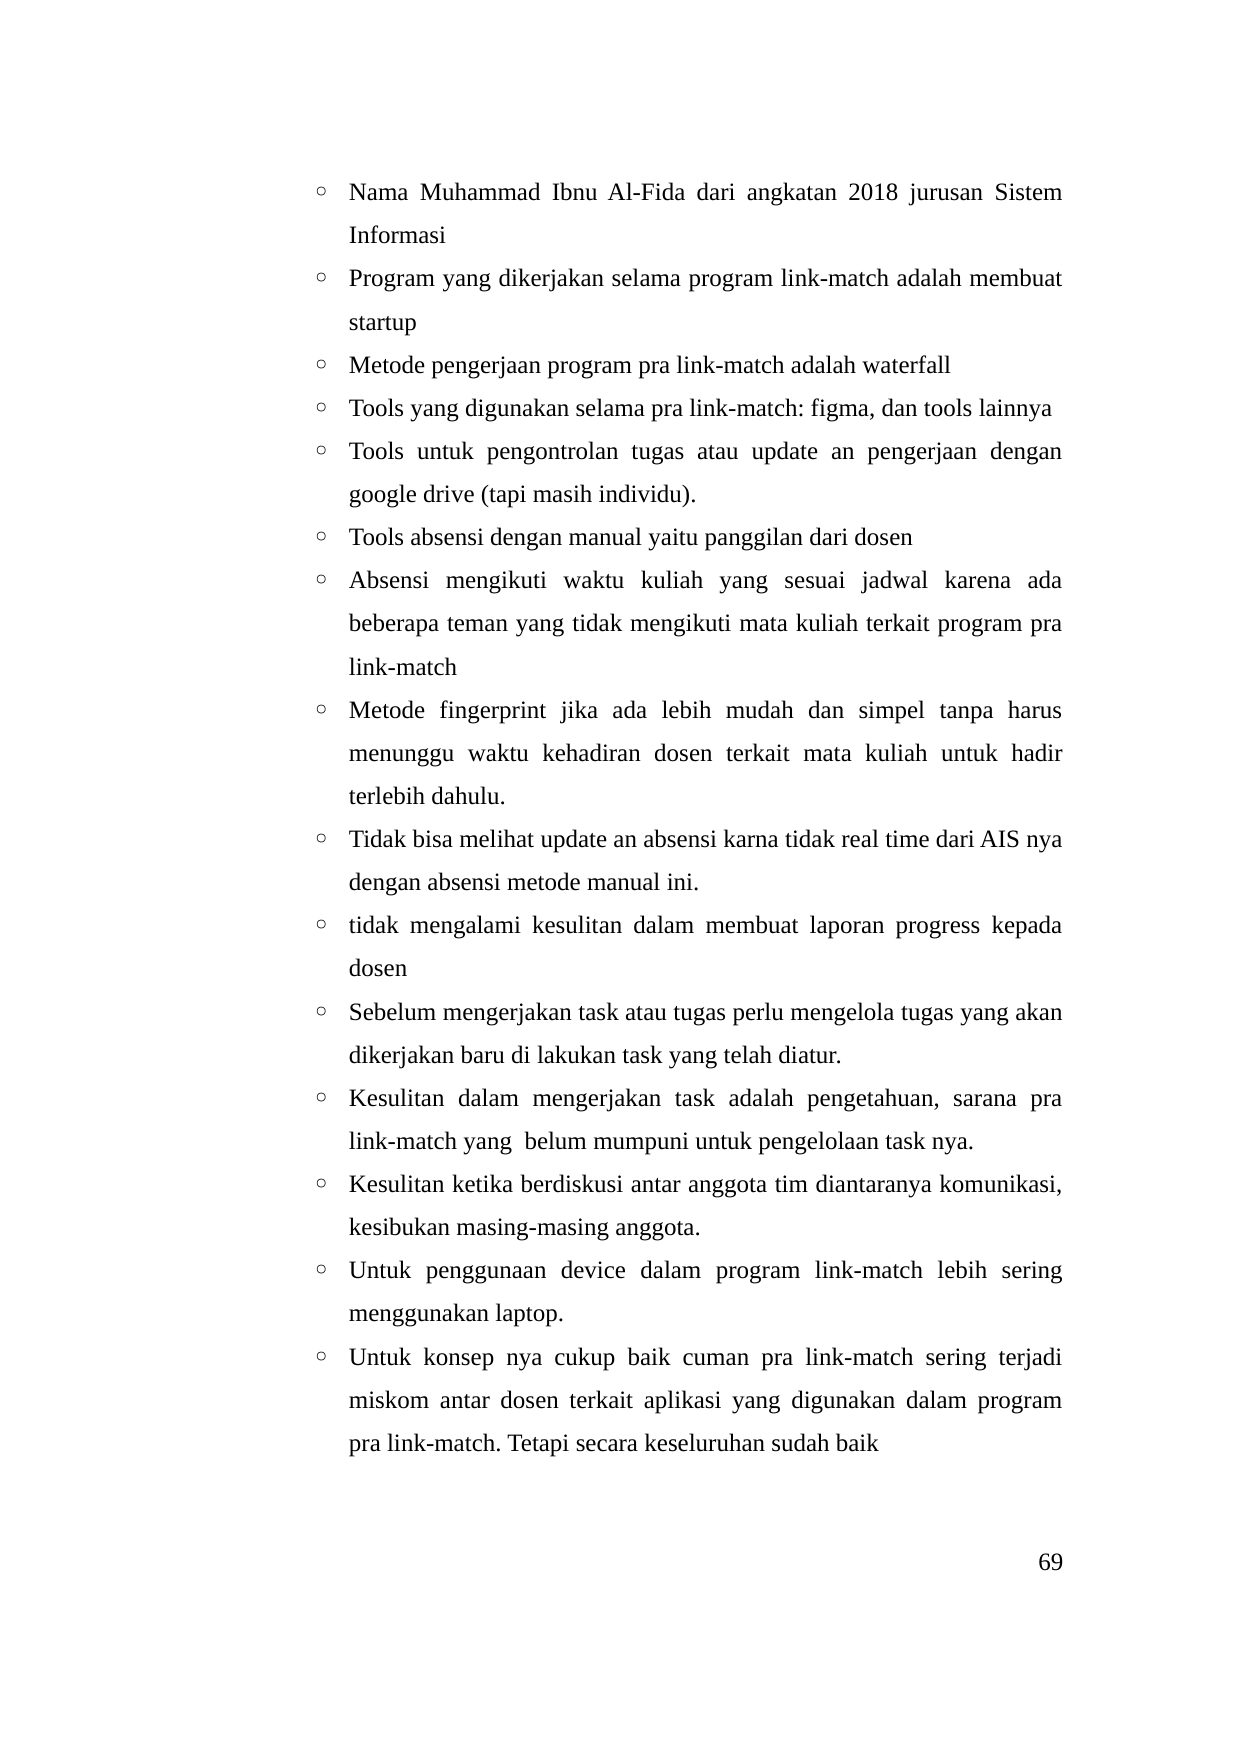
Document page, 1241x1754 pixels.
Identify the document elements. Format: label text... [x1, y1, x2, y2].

list Metode pengerjaan program pra link-match adalah waterfall [311, 350, 1063, 378]
list Untuk penggunaan device dalam program link-match lebih sering menggunakan laptop. [311, 1255, 1063, 1327]
list Tools yang digunakan selama pra link-match: figma, dan tools lainnya [311, 393, 1063, 422]
list Program yang dikerjakan selama program link-match adalah membuat startup [311, 263, 1063, 335]
list Tidak bisa melihat update an absensi karna tidak real time dari AIS nya dengan absensi metode manual ini. [311, 824, 1063, 896]
list Metode fingerprint jika ada lebih mudah dan simpel tanpa harus menunggu waktu kehadiran dosen terkait mata kuliah untuk hadir terlebih dahulu. [311, 695, 1063, 810]
list Sebelum mengerjakan task atau tugas perlu mengelola tugas yang akan dikerjakan baru di lakukan task yang telah diatur. [311, 997, 1063, 1068]
list Absensi mengikuti waktu kuliah yang sesuai jadwal karena ada beberapa teman yang tidak mengikuti mata kuliah terkait program pra link-match [311, 565, 1063, 680]
list Nama Muhammad Ibnu Al-Fida dari angkatan 2018 jurusan Sistem Informasi [311, 177, 1063, 249]
list Tools untuk pengontrolan tugas atau update an pengerjaan dengan google drive (tapi masih individu). [311, 436, 1063, 508]
list Kesulitan dalam mengerjakan task adalah pengetahuan, sarana pra link-match yang belum mumpuni untuk pengelolaan task nya. [311, 1083, 1063, 1155]
list tidak mengalami kesulitan dalam membuat laporan progress kepada dosen [311, 910, 1063, 982]
list Kesulitan ketika berdiskusi antar anggota tim diantaranya komunikasi, kesibukan masing-masing anggota. [311, 1169, 1063, 1241]
list Tools absensi dengan manual yaitu panggilan dari dosen [311, 522, 1063, 551]
list Untuk konsep nya cukup baik cuman pra link-match sering terjadi miskom antar dosen terkait aplikasi yang digunakan dalam program pra link-match. Tetapi secara keseluruhan sudah baik [311, 1342, 1063, 1457]
